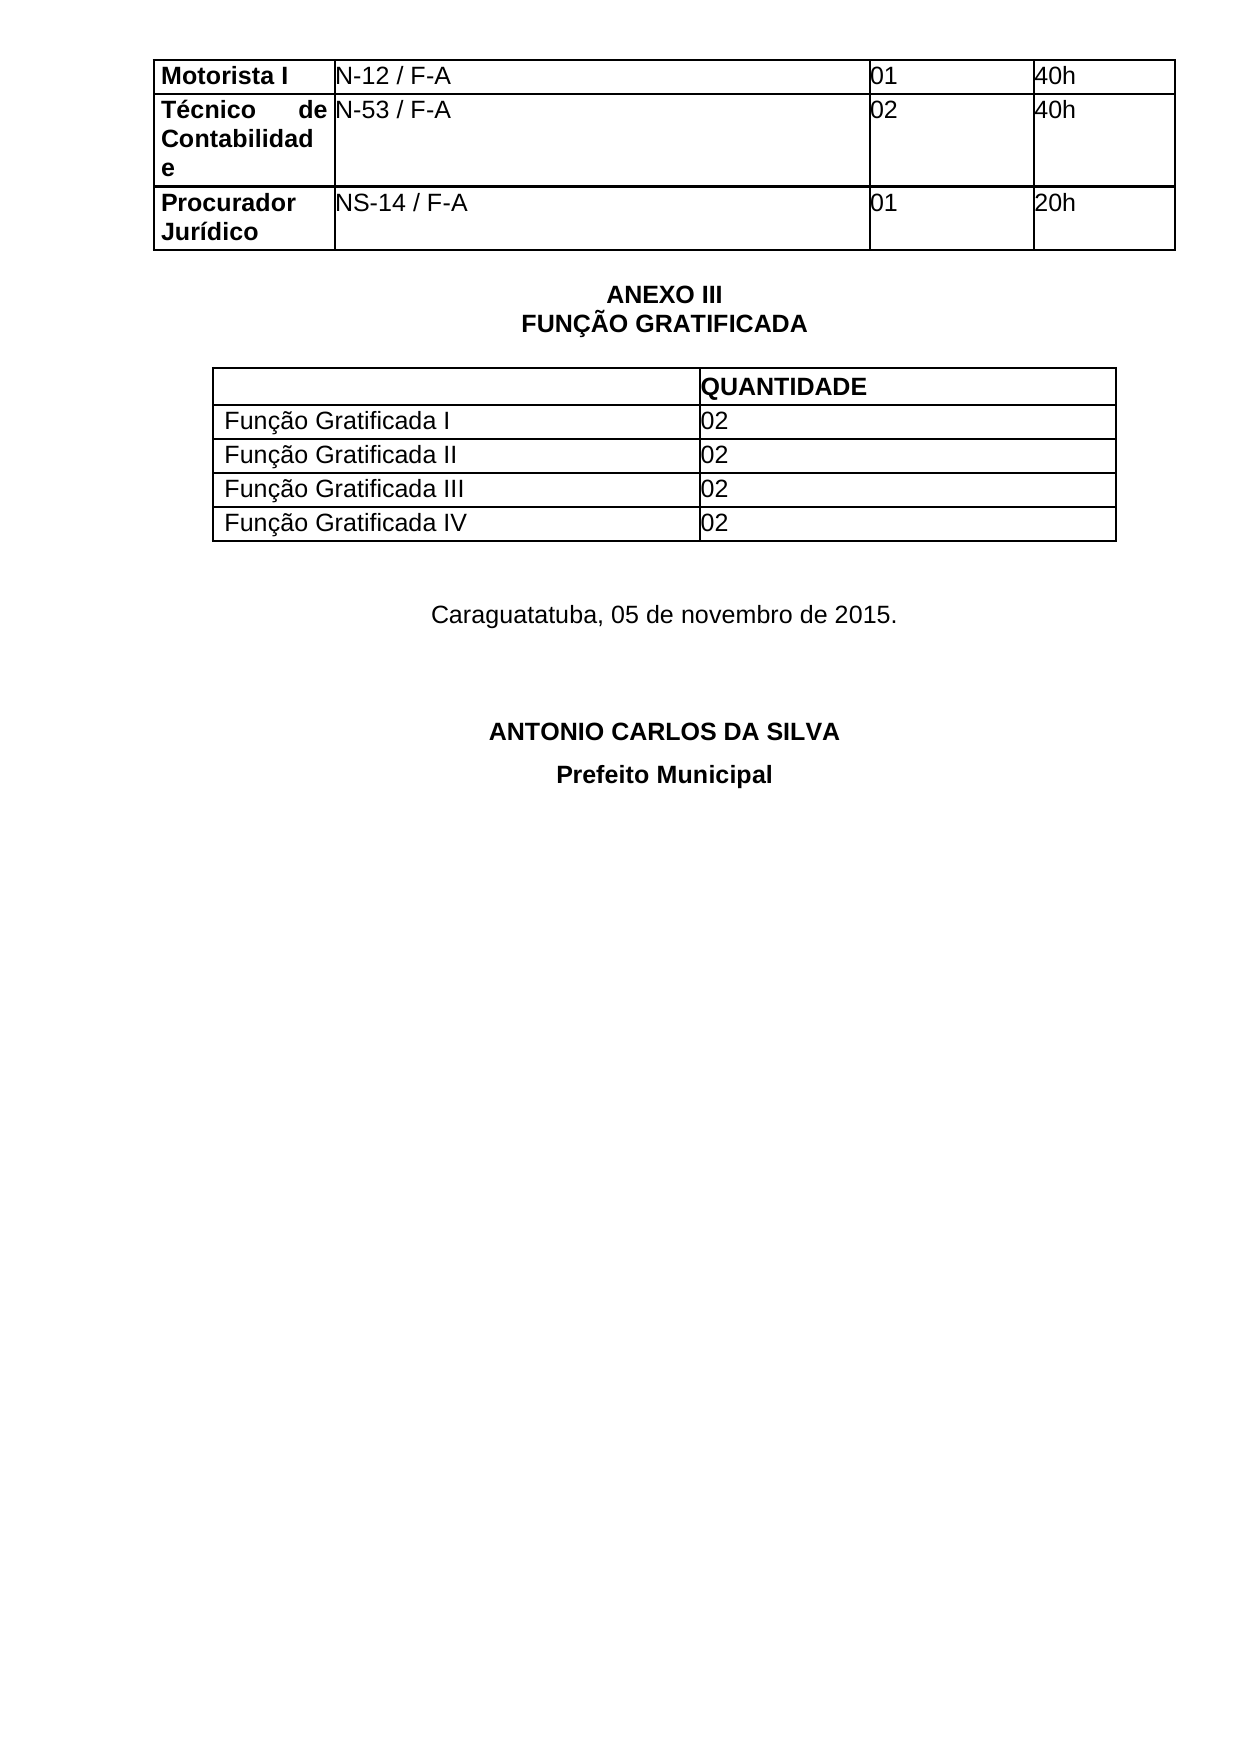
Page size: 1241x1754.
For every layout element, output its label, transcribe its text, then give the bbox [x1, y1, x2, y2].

table_cell 02 [701, 406, 1115, 438]
table_cell 40h [1035, 61, 1174, 93]
table_cell Função Gratificada I [214, 406, 699, 438]
table_cell N-12 / F-A [336, 61, 869, 93]
table_cell 02 [701, 440, 1115, 472]
table_cell Função Gratificada II [214, 440, 699, 472]
table_cell 02 [701, 508, 1115, 540]
table_cell Procurador Jurídico [155, 188, 334, 248]
table_cell 40h [1035, 95, 1174, 185]
table_cell 02 [701, 474, 1115, 506]
text Caraguatatuba, 05 de novembro de 2015. [177, 600, 1152, 629]
table_cell 20h [1035, 188, 1174, 248]
table_cell Motorista I [155, 61, 334, 93]
table_cell Técnico de Contabilidade [155, 95, 334, 185]
table_cell 02 [871, 95, 1033, 185]
text ANEXO III [177, 279, 1152, 309]
table_header [214, 369, 699, 404]
table_cell NS-14 / F-A [336, 188, 869, 248]
table_cell 01 [871, 188, 1033, 248]
text Prefeito Municipal [177, 760, 1152, 789]
text FUNÇÃO GRATIFICADA [177, 309, 1152, 338]
table_cell Função Gratificada III [214, 474, 699, 506]
table_cell Função Gratificada IV [214, 508, 699, 540]
text ANTONIO CARLOS DA SILVA [177, 716, 1152, 745]
table_cell 01 [871, 61, 1033, 93]
table_header QUANTIDADE [701, 369, 1115, 404]
table_cell N-53 / F-A [336, 95, 869, 185]
